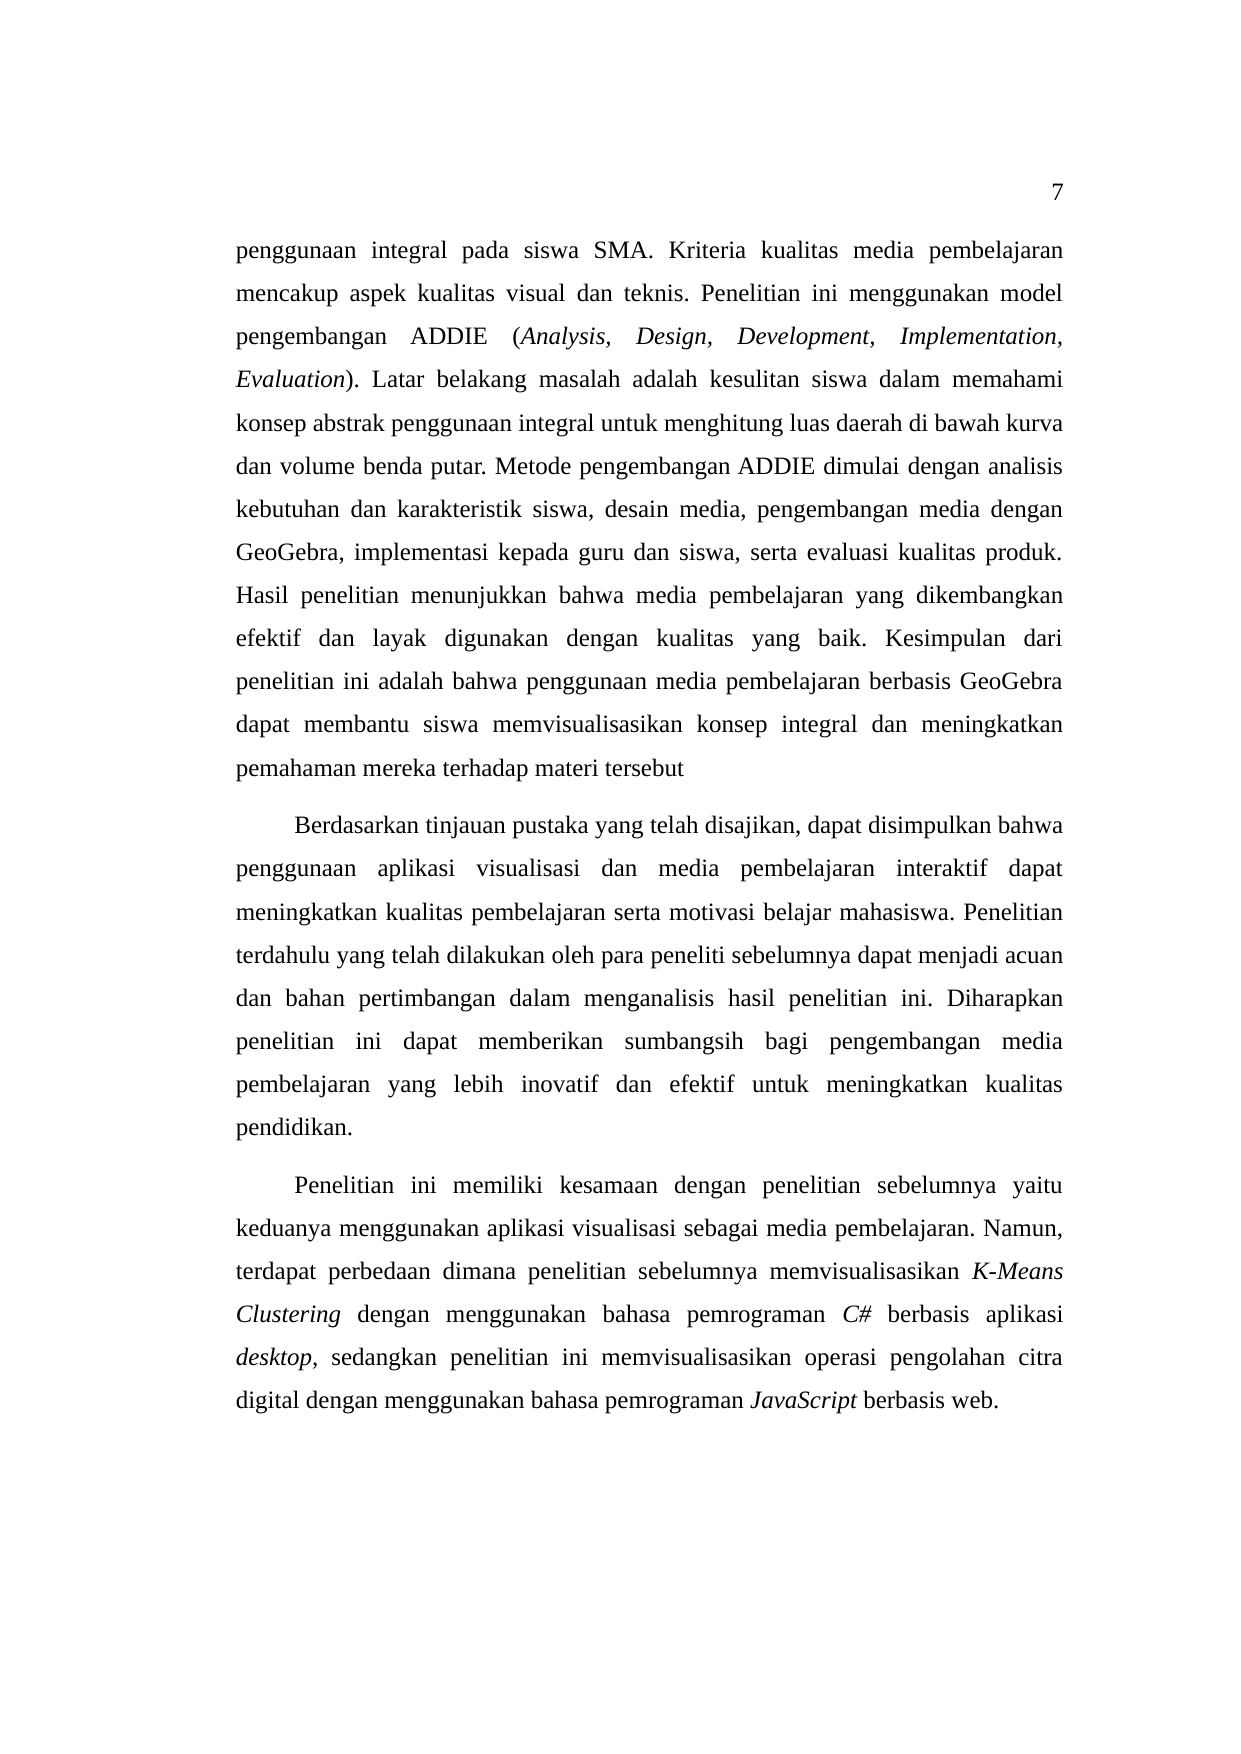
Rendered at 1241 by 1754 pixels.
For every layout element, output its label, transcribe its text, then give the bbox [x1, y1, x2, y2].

text Berdasarkan tinjauan pustaka yang telah disajikan, dapat disimpulkan bahwa penggunaan aplikasi visualisasi dan media pembelajaran interaktif dapat meningkatkan kualitas pembelajaran serta motivasi belajar mahasiswa. Penelitian terdahulu yang telah dilakukan oleh para peneliti sebelumnya dapat menjadi acuan dan bahan pertimbangan dalam menganalisis hasil penelitian ini. Diharapkan penelitian ini dapat memberikan sumbangsih bagi pengembangan media pembelajaran yang lebih inovatif dan efektif untuk meningkatkan kualitas pendidikan. [236, 810, 1063, 1141]
text Penelitian ini memiliki kesamaan dengan penelitian sebelumnya yaitu keduanya menggunakan aplikasi visualisasi sebagai media pembelajaran. Namun, terdapat perbedaan dimana penelitian sebelumnya memvisualisasikan K-Means Clustering dengan menggunakan bahasa pemrograman C# berbasis aplikasi desktop, sedangkan penelitian ini memvisualisasikan operasi pengolahan citra digital dengan menggunakan bahasa pemrograman JavaScript berbasis web. [236, 1170, 1063, 1414]
text penggunaan integral pada siswa SMA. Kriteria kualitas media pembelajaran mencakup aspek kualitas visual dan teknis. Penelitian ini menggunakan model pengembangan ADDIE (Analysis, Design, Development, Implementation, Evaluation). Latar belakang masalah adalah kesulitan siswa dalam memahami konsep abstrak penggunaan integral untuk menghitung luas daerah di bawah kurva dan volume benda putar. Metode pengembangan ADDIE dimulai dengan analisis kebutuhan dan karakteristik siswa, desain media, pengembangan media dengan GeoGebra, implementasi kepada guru dan siswa, serta evaluasi kualitas produk. Hasil penelitian menunjukkan bahwa media pembelajaran yang dikembangkan efektif dan layak digunakan dengan kualitas yang baik. Kesimpulan dari penelitian ini adalah bahwa penggunaan media pembelajaran berbasis GeoGebra dapat membantu siswa memvisualisasikan konsep integral dan meningkatkan pemahaman mereka terhadap materi tersebut [236, 235, 1063, 781]
